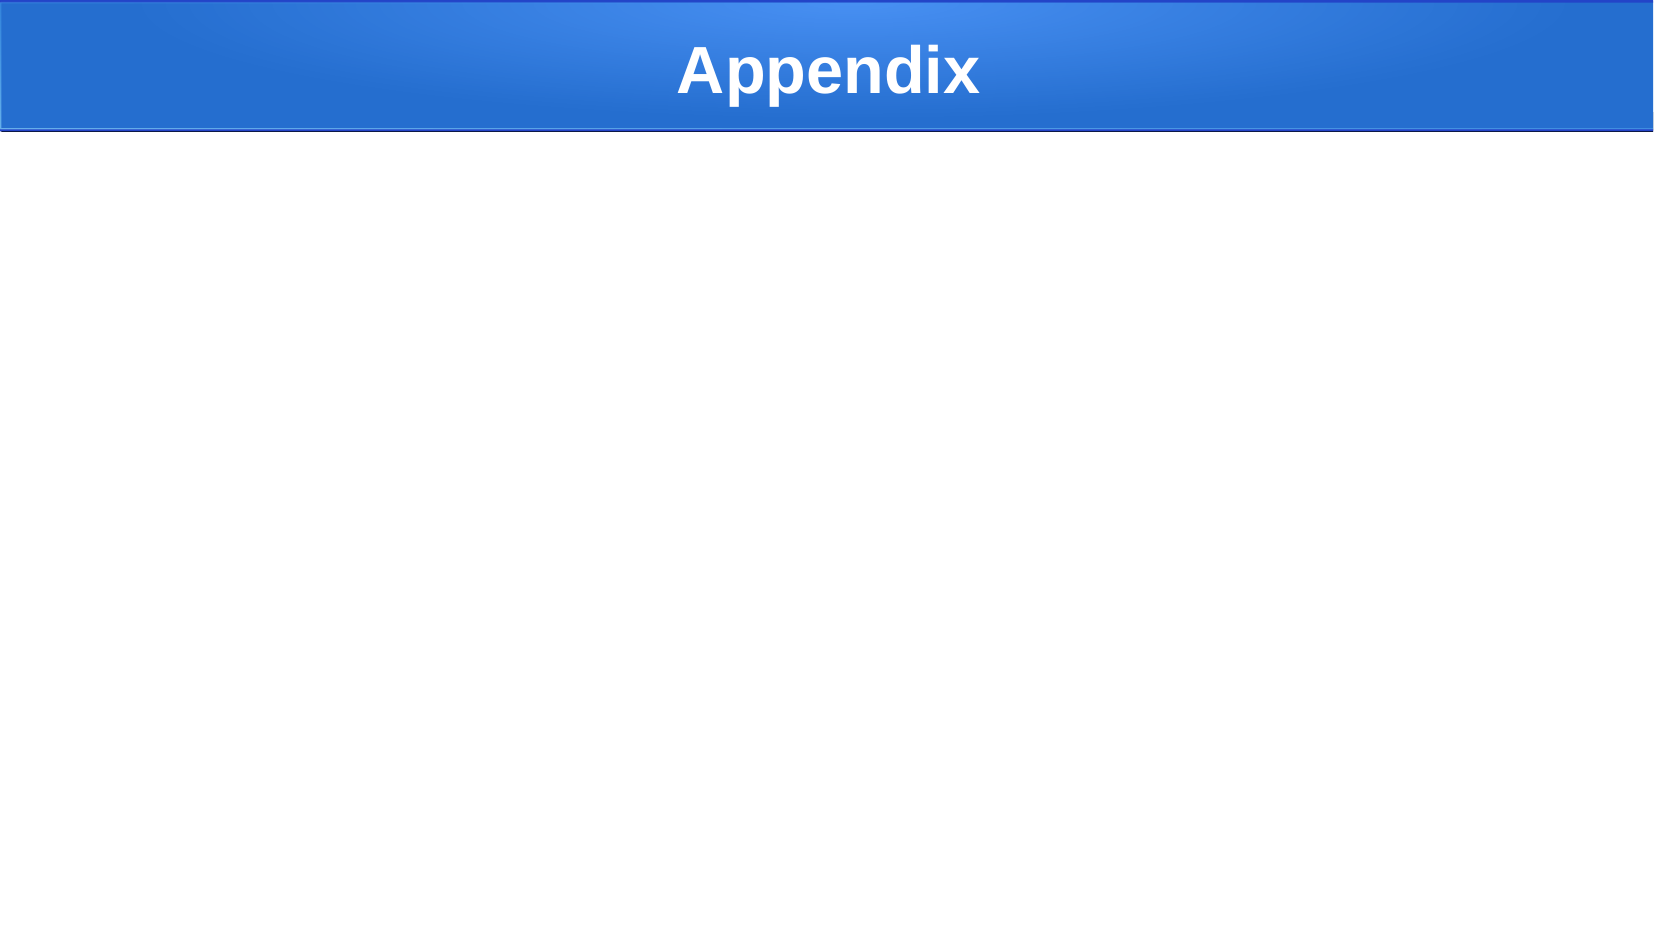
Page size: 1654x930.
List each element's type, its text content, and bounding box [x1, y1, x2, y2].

title Appendix [82, 5, 1576, 135]
